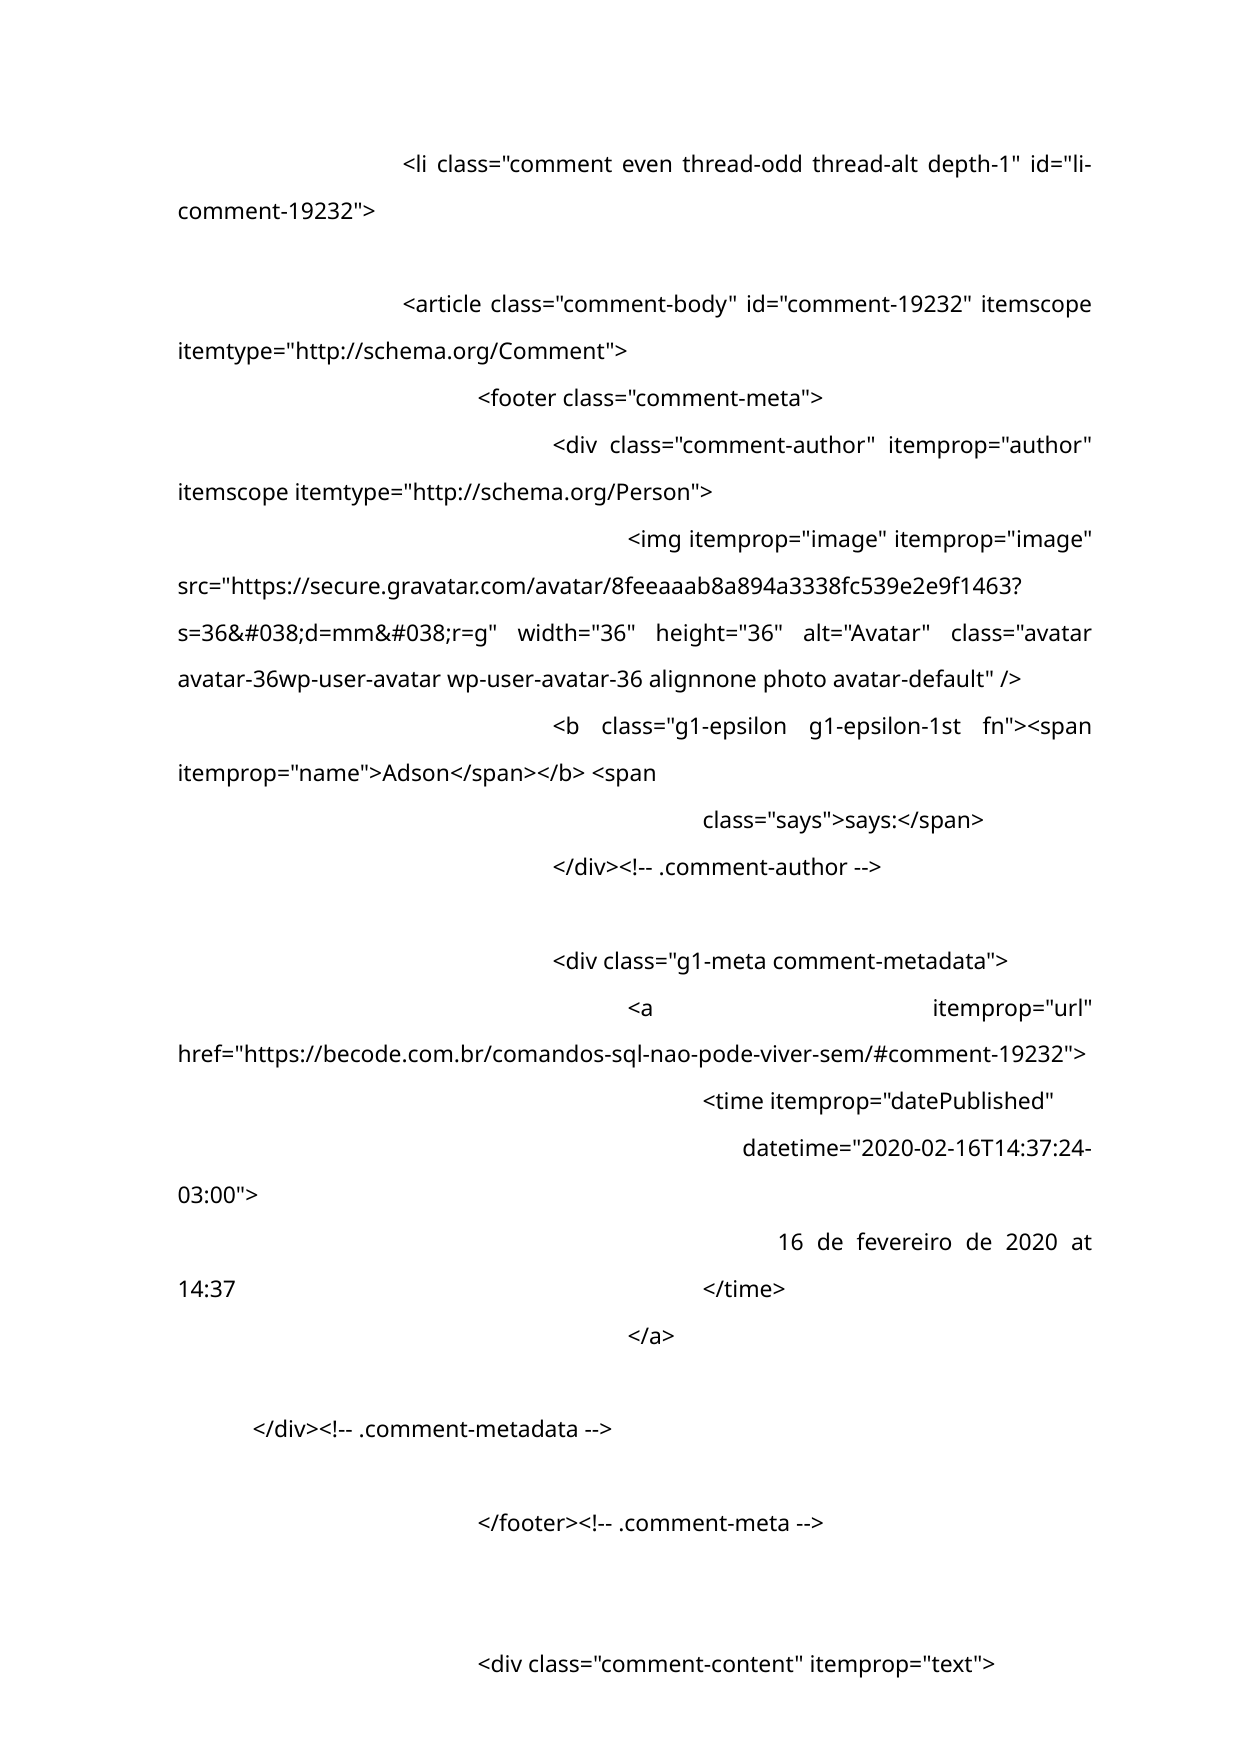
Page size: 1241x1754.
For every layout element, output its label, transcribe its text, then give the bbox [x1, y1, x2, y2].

text <div class="comment-content" itemprop="text"> [177, 1648, 1092, 1679]
text </div><!-- .comment-author --> [177, 851, 1092, 882]
text </a> [177, 1319, 1092, 1351]
text <li class="comment even thread-odd thread-alt depth-1" id="li-comment-19232"> [177, 148, 1092, 226]
text <a itemprop="url" href="https://becode.com.br/comandos-sql-nao-pode-viver-sem/#comment-19232"> [177, 991, 1092, 1069]
text <img itemprop="image" itemprop="image" src="https://secure.gravatar.com/avatar/8feeaaab8a894a3338fc539e2e9f1463?s=36&#038;d=mm&#038;r=g" width="36" height="36" alt="Avatar" class="avatar avatar-36wp-user-avatar wp-user-avatar-36 alignnone photo avatar-default" /> <b class="g1-epsilon g1-epsilon-1st fn"><span itemprop="name">Adson</span></b> <span [177, 523, 1092, 788]
text <footer class="comment-meta"> [177, 382, 1092, 413]
text <time itemprop="datePublished" [177, 1085, 1092, 1116]
text datetime="2020-02-16T14:37:24-03:00"> [177, 1132, 1092, 1210]
text <div class="g1-meta comment-metadata"> [177, 944, 1092, 976]
text class="says">says:</span> [177, 804, 1092, 835]
text </footer><!-- .comment-meta --> [177, 1507, 1092, 1538]
text <div class="comment-author" itemprop="author" itemscope itemtype="http://schema.org/Person"> [177, 429, 1092, 507]
text 16 de fevereiro de 2020 at 14:37 </time> [177, 1226, 1092, 1304]
text </div><!-- .comment-metadata --> [177, 1366, 1092, 1444]
text <article class="comment-body" id="comment-19232" itemscope itemtype="http://schema.org/Comment"> [177, 288, 1092, 366]
